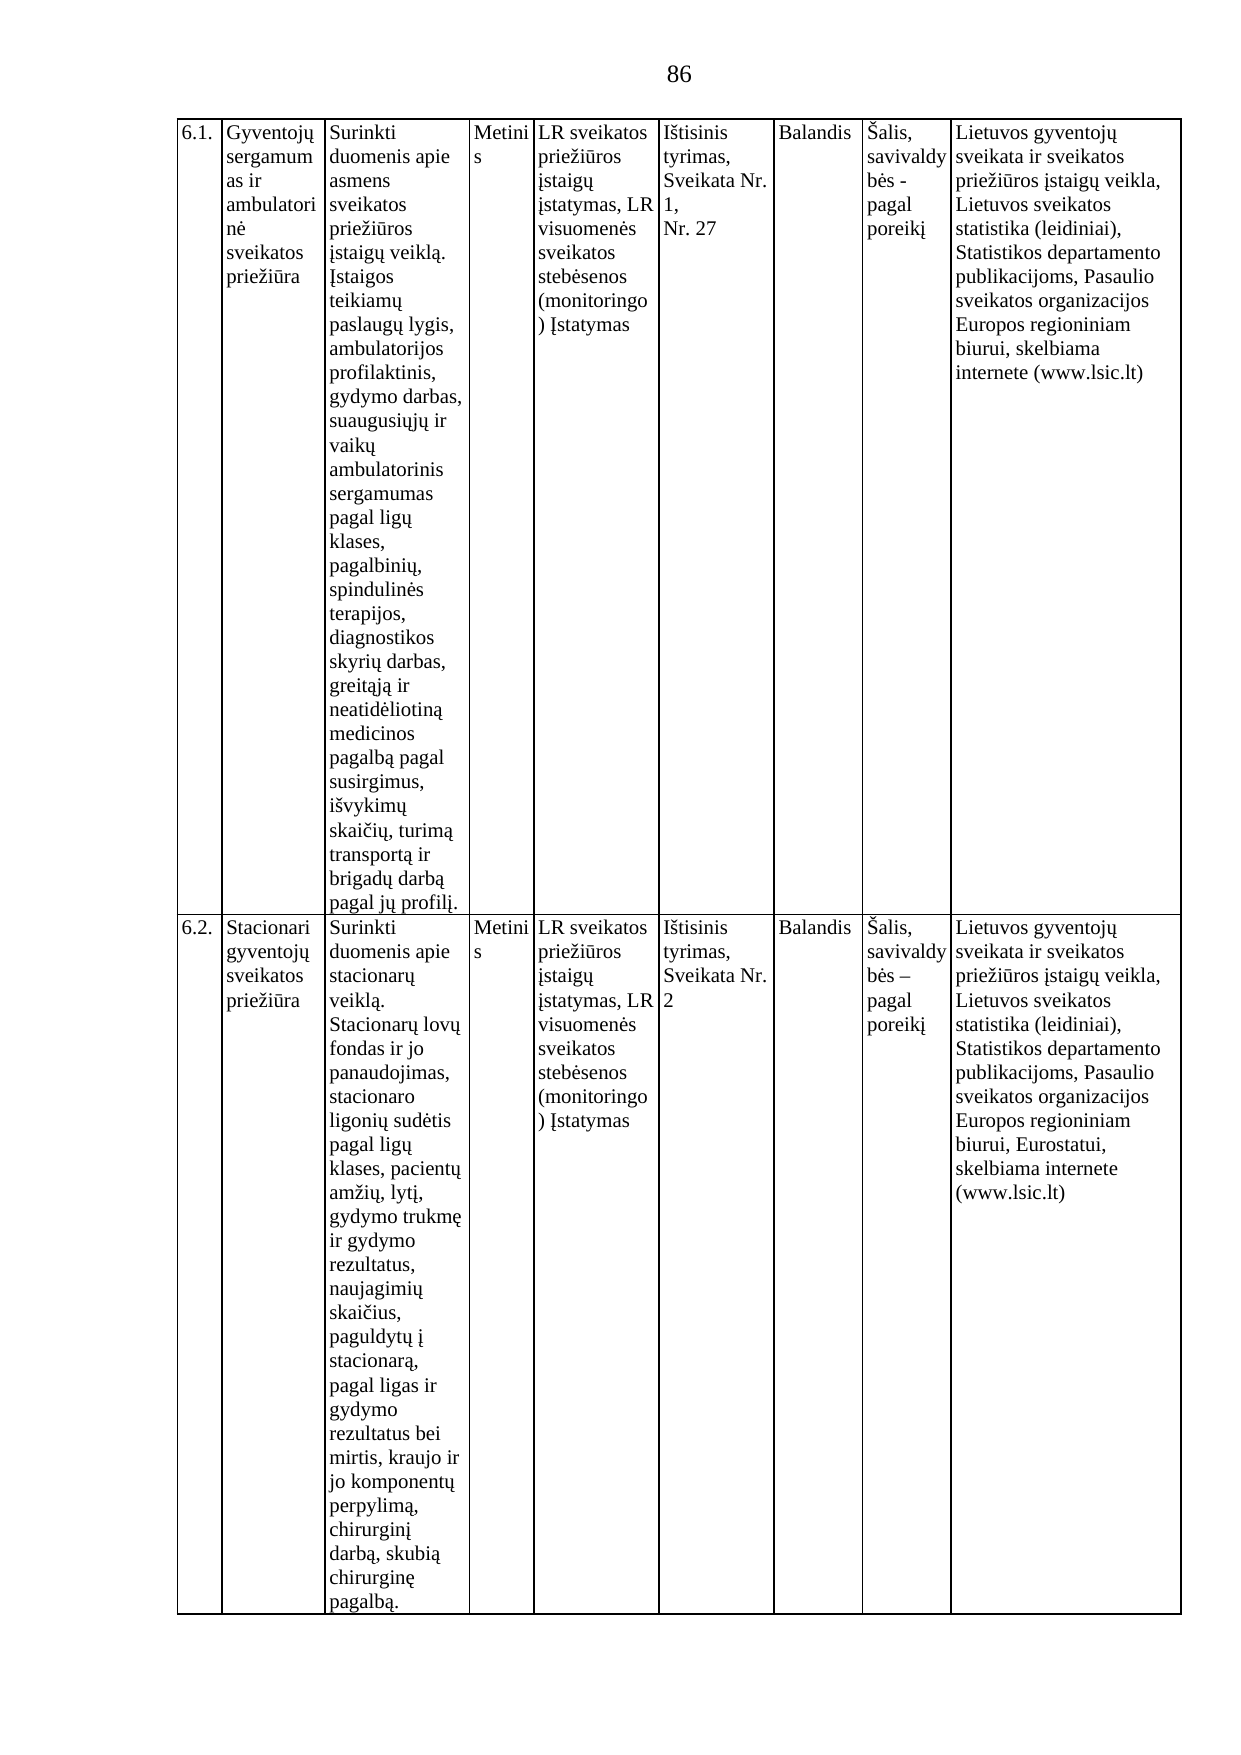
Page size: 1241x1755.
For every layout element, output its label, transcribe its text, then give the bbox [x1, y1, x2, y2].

table_cell LR sveikatos priežiūros įstaigų įstatymas, LR visuomenės sveikatos stebėsenos (monitoringo) Įstatymas [535, 915, 658, 1613]
table_cell Ištisinis tyrimas, Sveikata Nr. 2 [660, 915, 773, 1613]
table_cell Stacionari gyventojų sveikatos priežiūra [223, 915, 324, 1613]
table_cell Ištisinis tyrimas, Sveikata Nr. 1, Nr. 27 [660, 120, 773, 914]
table_cell Lietuvos gyventojų sveikata ir sveikatos priežiūros įstaigų veikla, Lietuvos sveikatos statistika (leidiniai), Statistikos departamento publikacijoms, Pasaulio sveikatos organizacijos Europos regioniniam biurui, skelbiama internete (www.lsic.lt) [952, 120, 1180, 914]
table_cell Surinkti duomenis apie asmens sveikatos priežiūros įstaigų veiklą. Įstaigos teikiamų paslaugų lygis, ambulatorijos profilaktinis, gydymo darbas, suaugusiųjų ir vaikų ambulatorinis sergamumas pagal ligų klases, pagalbinių, spindulinės terapijos, diagnostikos skyrių darbas, greitąją ir neatidėliotiną medicinos pagalbą pagal susirgimus, išvykimų skaičių, turimą transportą ir brigadų darbą pagal jų profilį. [326, 120, 469, 914]
table_cell Šalis, savivaldybės -pagal poreikį [863, 120, 950, 914]
table_cell Surinkti duomenis apie stacionarų veiklą. Stacionarų lovų fondas ir jo panaudojimas, stacionaro ligonių sudėtis pagal ligų klases, pacientų amžių, lytį, gydymo trukmę ir gydymo rezultatus, naujagimių skaičius, paguldytų į stacionarą, pagal ligas ir gydymo rezultatus bei mirtis, kraujo ir jo komponentų perpylimą, chirurginį darbą, skubią chirurginę pagalbą. [326, 915, 469, 1613]
table_cell Balandis [775, 915, 862, 1613]
table_cell Metinis [470, 120, 533, 914]
table_cell Balandis [775, 120, 862, 914]
table_cell Gyventojų sergamumas ir ambulatorinė sveikatos priežiūra [223, 120, 324, 914]
table_cell Metinis [470, 915, 533, 1613]
table_cell Šalis, savivaldybės – pagal poreikį [863, 915, 950, 1613]
table_cell 6.2. [178, 915, 221, 1613]
table_cell LR sveikatos priežiūros įstaigų įstatymas, LR visuomenės sveikatos stebėsenos (monitoringo) Įstatymas [535, 120, 658, 914]
table_cell Lietuvos gyventojų sveikata ir sveikatos priežiūros įstaigų veikla, Lietuvos sveikatos statistika (leidiniai), Statistikos departamento publikacijoms, Pasaulio sveikatos organizacijos Europos regioniniam biurui, Eurostatui, skelbiama internete (www.lsic.lt) [952, 915, 1180, 1613]
table_cell 6.1. [178, 120, 221, 914]
